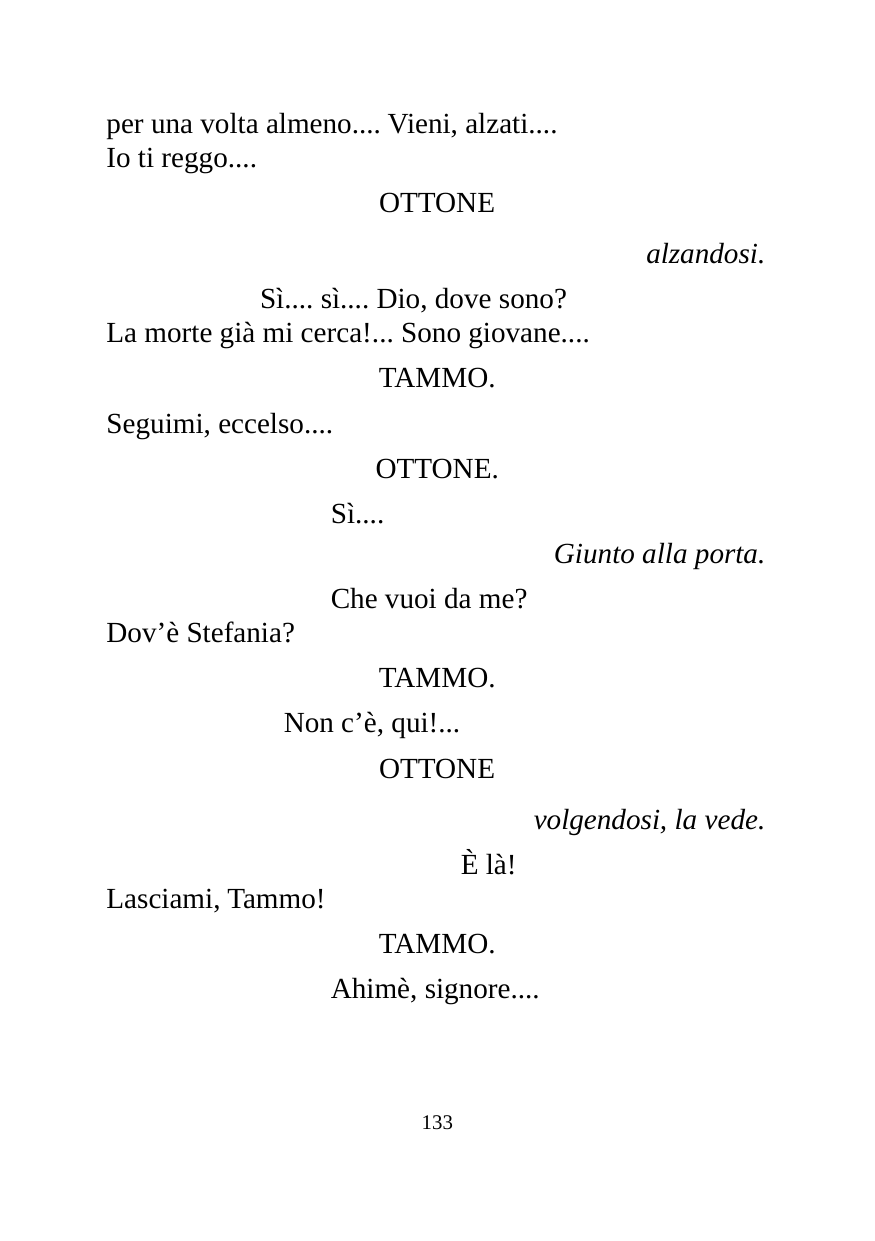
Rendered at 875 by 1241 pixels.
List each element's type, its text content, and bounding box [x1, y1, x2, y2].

text Sì.... [106, 496, 768, 530]
text Sì.... sì.... Dio, dove sono? La morte già mi cerca!... Sono giovane.... [106, 282, 768, 349]
text per una volta almeno.... Vieni, alzati.... Io ti reggo.... [106, 106, 768, 173]
text Ahimè, signore.... [106, 971, 768, 1005]
text volgendosi, la vede. [342, 802, 768, 836]
text Non c’è, qui!... [106, 705, 768, 739]
text Che vuoi da me? Dov’è Stefania? [106, 581, 768, 648]
text OTTONE [106, 751, 768, 784]
text È là! Lasciami, Tammo! [106, 847, 768, 914]
text TAMMO. [106, 926, 768, 960]
text OTTONE. [106, 451, 768, 485]
text alzandosi. [342, 236, 768, 270]
text TAMMO. [106, 361, 768, 394]
text Seguimi, eccelso.... [106, 406, 768, 439]
text TAMMO. [106, 660, 768, 694]
text Giunto alla porta. [342, 536, 768, 569]
text OTTONE [106, 185, 768, 219]
